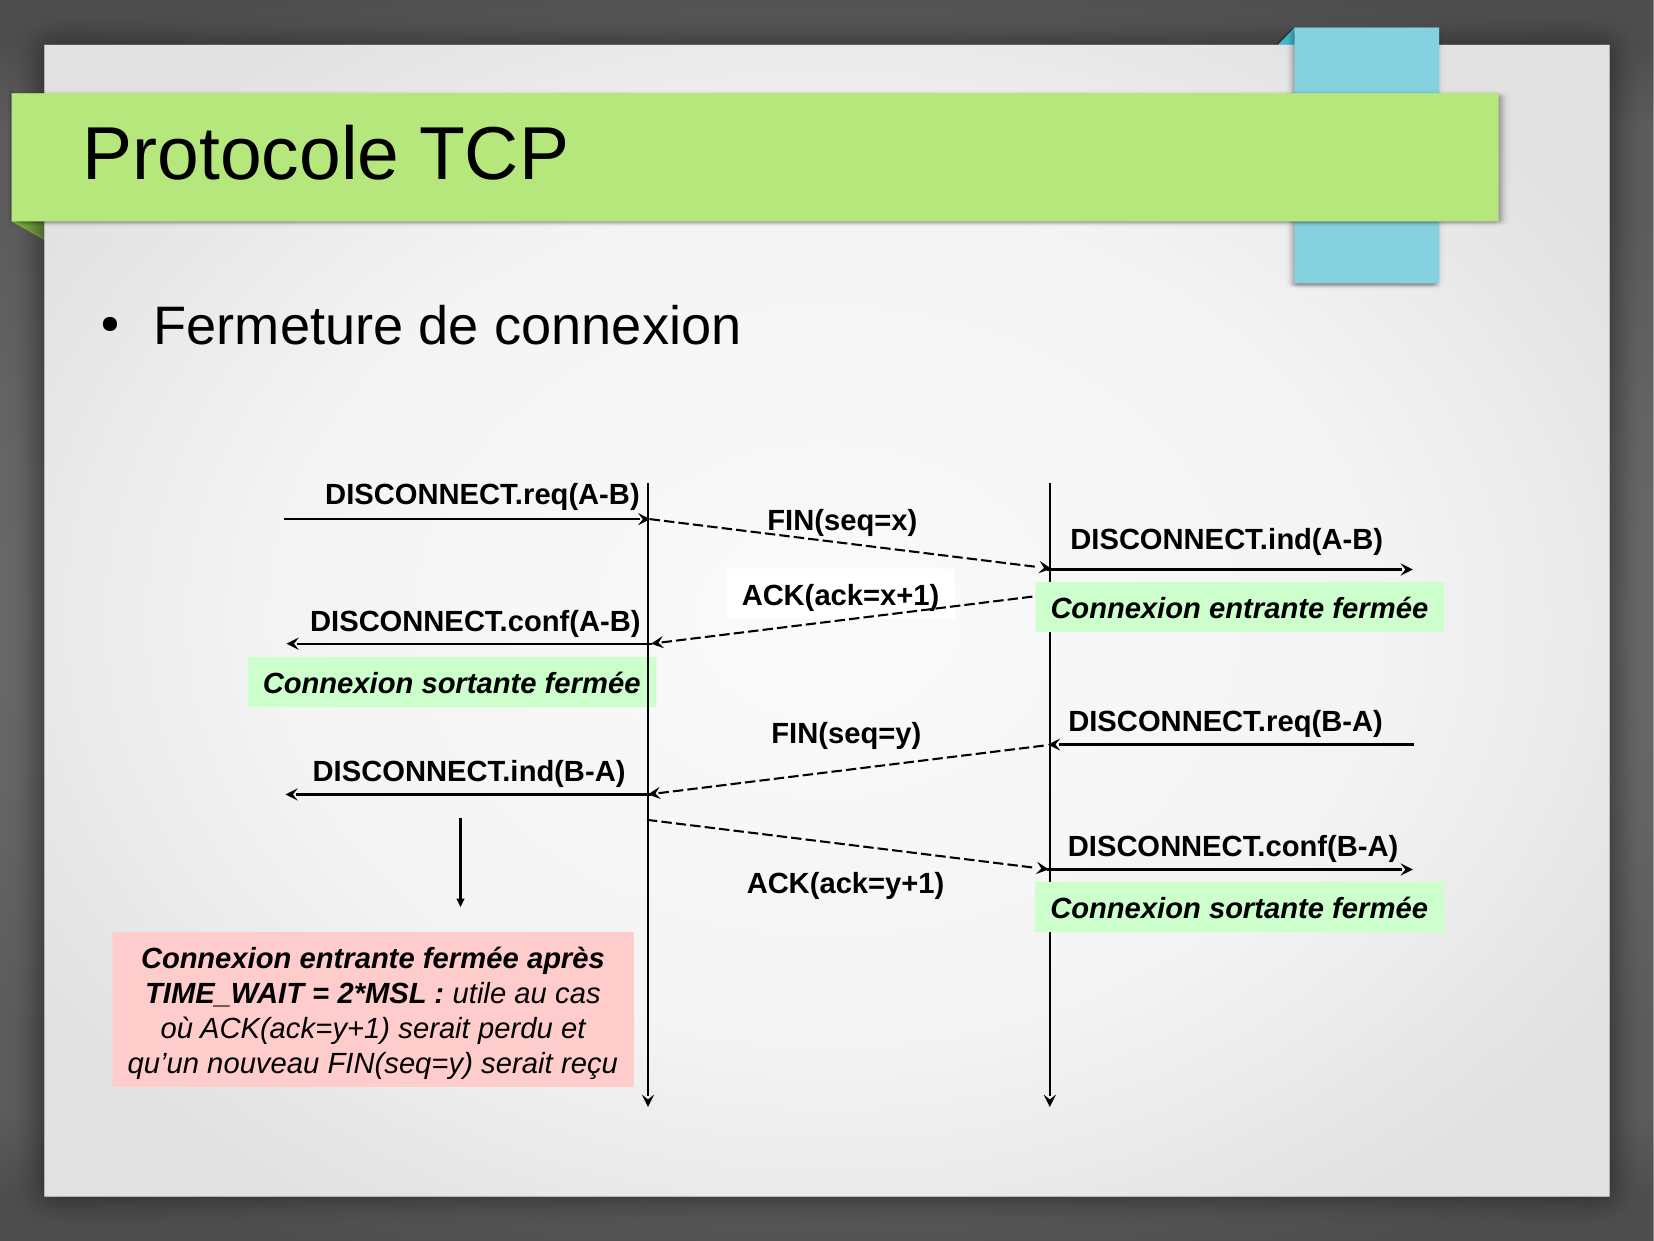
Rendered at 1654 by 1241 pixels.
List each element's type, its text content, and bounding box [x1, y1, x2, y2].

text_box DISCONNECT.ind(A-B) [1055, 512, 1399, 563]
text_box DISCONNECT.req(A-B) [310, 467, 656, 519]
text_box ACK(ack=y+1) [731, 856, 960, 908]
text_box DISCONNECT.ind(B-A) [297, 744, 641, 795]
text_box FIN(seq=y) [756, 706, 937, 758]
list Fermeture de connexion [82, 295, 1571, 1015]
text_box Connexion entrante fermée [1035, 581, 1445, 633]
text_box DISCONNECT.conf(A-B) [649, 595, 657, 646]
text_box Connexion entrante fermée après TIME_WAIT = 2*MSL : utile au cas où ACK(ack=y+1) serait perdu et qu’un nouveau FIN(seq=y) serait reçu [112, 931, 634, 1087]
title Protocole TCP [82, 94, 1264, 213]
text_box DISCONNECT.req(B-A) [1053, 694, 1399, 745]
text_box Connexion sortante fermée [1035, 881, 1444, 933]
text_box FIN(seq=x) [752, 493, 933, 544]
text_box DISCONNECT.conf(B-A) [1052, 819, 1414, 870]
text_box ACK(ack=x+1) [726, 568, 955, 619]
text_box Connexion sortante fermée [247, 656, 647, 708]
text_box DISCONNECT.conf(A-B) [294, 595, 647, 646]
picture [0, 0, 1654, 1241]
